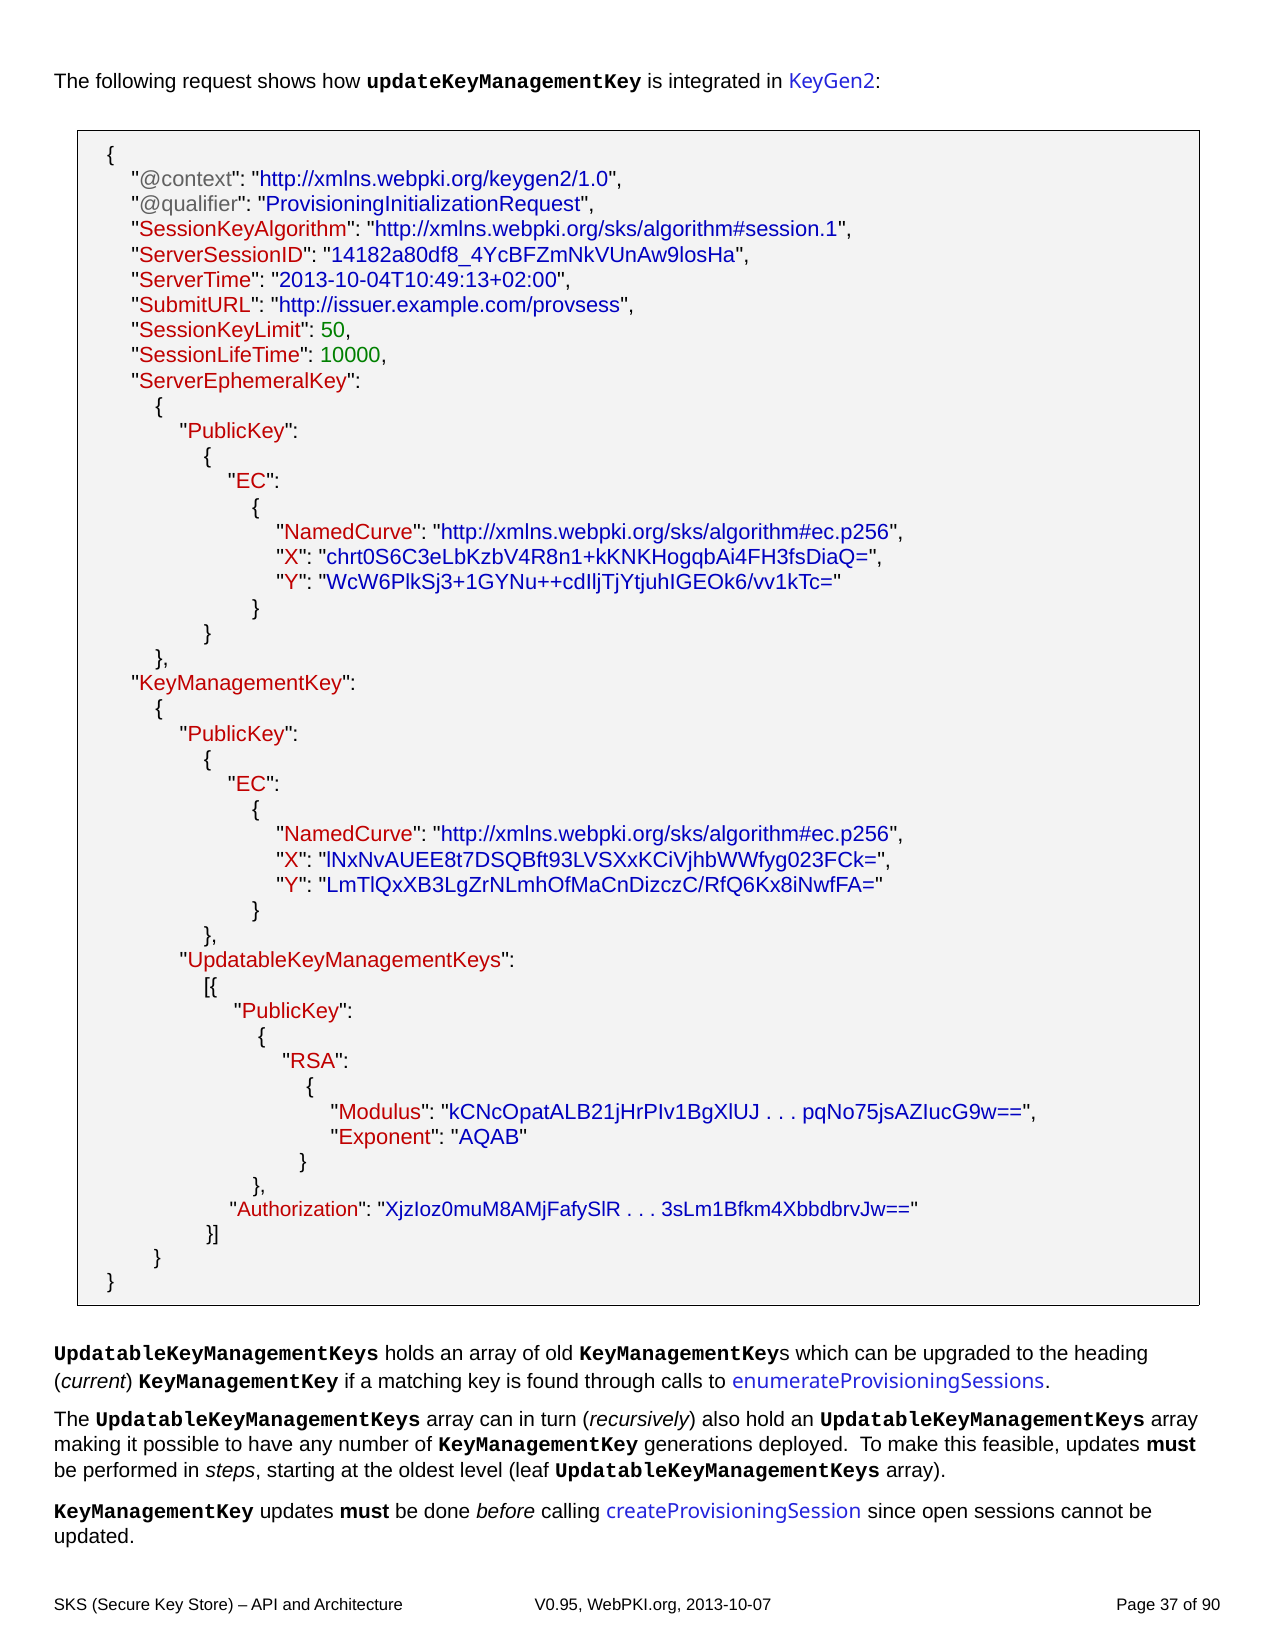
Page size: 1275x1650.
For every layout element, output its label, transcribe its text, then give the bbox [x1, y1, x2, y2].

text The following request shows how updateKeyManagementKey is integrated in KeyGen2: [54, 66, 1221, 118]
table_header { "@context": "http://xmlns.webpki.org/keygen2/1.0", "@qualifier": "ProvisioningInitializationRequest", "SessionKeyAlgorithm": "http://xmlns.webpki.org/sks/algorithm#session.1", "ServerSessionID": "14182a80df8_4YcBFZmNkVUnAw9losHa", "ServerTime": "2013-10-04T10:49:13+02:00", "SubmitURL": "http://issuer.example.com/provsess", "SessionKeyLimit": 50, "SessionLifeTime": 10000, "ServerEphemeralKey": { "PublicKey": { "EC": { "NamedCurve": "http://xmlns.webpki.org/sks/algorithm#ec.p256", "X": "chrt0S6C3eLbKzbV4R8n1+kKNKHogqbAi4FH3fsDiaQ=", "Y": "WcW6PlkSj3+1GYNu++cdIljTjYtjuhIGEOk6/vv1kTc=" } } }, "KeyManagementKey": { "PublicKey": { "EC": { "NamedCurve": "http://xmlns.webpki.org/sks/algorithm#ec.p256", "X": "lNxNvAUEE8t7DSQBft93LVSXxKCiVjhbWWfyg023FCk=", "Y": "LmTlQxXB3LgZrNLmhOfMaCnDizczC/RfQ6Kx8iNwfFA=" } }, "UpdatableKeyManagementKeys": [{ "PublicKey": { "RSA": { "Modulus": "kCNcOpatALB21jHrPIv1BgXlUJ . . . pqNo75jsAZIucG9w==", "Exponent": "AQAB" } }, "Authorization": "XjzIoz0muM8AMjFafySlR . . . 3sLm1Bfkm4XbbdbrvJw==" }] } } [78, 131, 1199, 1304]
text KeyManagementKey updates must be done before calling createProvisioningSession since open sessions cannot be updated. [54, 1496, 1221, 1548]
text The UpdatableKeyManagementKeys array can in turn (recursively) also hold an UpdatableKeyManagementKeys array making it possible to have any number of KeyManagementKey generations deployed. To make this feasible, updates must be performed in steps, starting at the oldest level (leaf UpdatableKeyManagementKeys array). [54, 1406, 1221, 1484]
text UpdatableKeyManagementKeys holds an array of old KeyManagementKeys which can be upgraded to the heading (current) KeyManagementKey if a matching key is found through calls to enumerateProvisioningSessions. [54, 1340, 1221, 1395]
